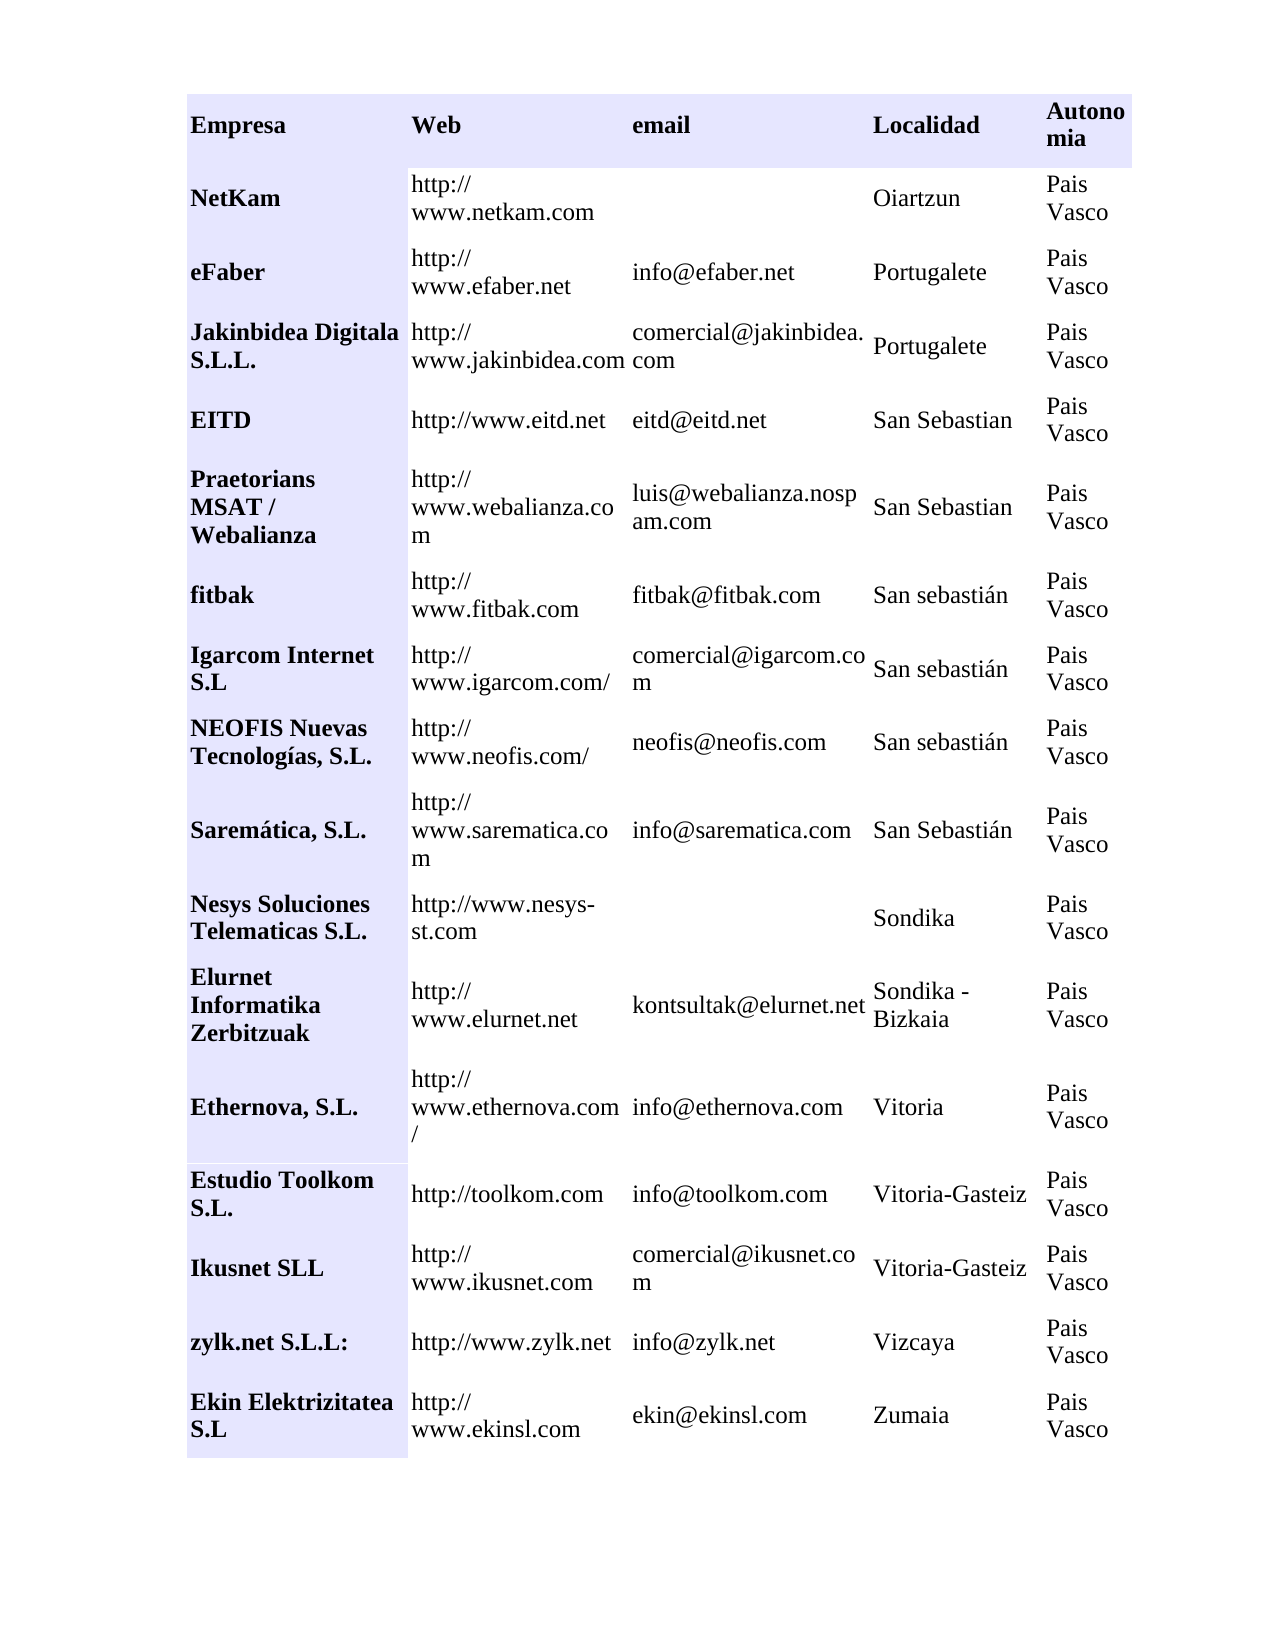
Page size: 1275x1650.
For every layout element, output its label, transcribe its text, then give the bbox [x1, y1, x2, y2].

table_cell Jakinbidea Digitala S.L.L. [187, 315, 408, 389]
table_cell Ekin Elektrizitatea S.L [187, 1385, 408, 1458]
table_header Localidad [870, 94, 1043, 168]
table_cell Vizcaya [870, 1311, 1043, 1385]
table_cell http://www.jakinbidea.com [408, 315, 629, 389]
table_cell neofis@neofis.com [629, 712, 870, 785]
table_cell Sondika [870, 887, 1043, 961]
table_cell http://www.ethernova.com/ [408, 1062, 629, 1163]
table_cell http://www.sarematica.com [408, 785, 629, 887]
table_cell zylk.net S.L.L: [187, 1311, 408, 1385]
table_cell http://www.ekinsl.com [408, 1385, 629, 1458]
table_cell luis@webalianza.nospam.com [629, 463, 870, 564]
table_cell San sebastián [870, 638, 1043, 712]
table_cell http://www.fitbak.com [408, 564, 629, 638]
table_cell Pais Vasco [1043, 1062, 1132, 1163]
table_cell fitbak [187, 564, 408, 638]
table_cell info@sarematica.com [629, 785, 870, 887]
table_cell Ethernova, S.L. [187, 1062, 408, 1163]
table_cell San Sebastian [870, 463, 1043, 564]
table_cell NetKam [187, 168, 408, 241]
table_cell Ikusnet SLL [187, 1237, 408, 1311]
table_cell eFaber [187, 241, 408, 315]
table_cell Pais Vasco [1043, 712, 1132, 785]
table_cell Pais Vasco [1043, 168, 1132, 241]
table_cell http://www.netkam.com [408, 168, 629, 241]
table_cell info@zylk.net [629, 1311, 870, 1385]
table_cell Praetorians MSAT / Webalianza [187, 463, 408, 564]
table_cell Pais Vasco [1043, 1237, 1132, 1311]
table_header email [629, 94, 870, 168]
table_header Web [408, 94, 629, 168]
table_cell Elurnet Informatika Zerbitzuak [187, 961, 408, 1062]
table_cell NEOFIS Nuevas Tecnologías, S.L. [187, 712, 408, 785]
table_cell http://www.ikusnet.com [408, 1237, 629, 1311]
table_cell Portugalete [870, 241, 1043, 315]
table_cell comercial@ikusnet.com [629, 1237, 870, 1311]
table_cell Vitoria-Gasteiz [870, 1237, 1043, 1311]
table_cell fitbak@fitbak.com [629, 564, 870, 638]
table_cell [629, 168, 870, 241]
table_cell Pais Vasco [1043, 389, 1132, 463]
table_cell Pais Vasco [1043, 1385, 1132, 1458]
table_cell San sebastián [870, 712, 1043, 785]
table_cell Pais Vasco [1043, 1311, 1132, 1385]
table_cell info@ethernova.com [629, 1062, 870, 1163]
table_cell Sondika - Bizkaia [870, 961, 1043, 1062]
table_cell Zumaia [870, 1385, 1043, 1458]
table_cell comercial@jakinbidea.com [629, 315, 870, 389]
table_cell Oiartzun [870, 168, 1043, 241]
table_header Empresa [187, 94, 408, 168]
table_cell http://www.neofis.com/ [408, 712, 629, 785]
table_cell kontsultak@elurnet.net [629, 961, 870, 1062]
table_cell EITD [187, 389, 408, 463]
table_cell http://www.zylk.net [408, 1311, 629, 1385]
table_cell Pais Vasco [1043, 961, 1132, 1062]
table_cell Estudio Toolkom S.L. [187, 1164, 408, 1237]
table_cell Pais Vasco [1043, 1164, 1132, 1237]
table_cell comercial@igarcom.com [629, 638, 870, 712]
table_cell Pais Vasco [1043, 463, 1132, 564]
table_cell http://www.eitd.net [408, 389, 629, 463]
table_cell info@efaber.net [629, 241, 870, 315]
table_cell eitd@eitd.net [629, 389, 870, 463]
table_cell San sebastián [870, 564, 1043, 638]
table_cell Vitoria-Gasteiz [870, 1164, 1043, 1237]
table_cell info@toolkom.com [629, 1164, 870, 1237]
table_cell http://toolkom.com [408, 1164, 629, 1237]
table_header Autonomia [1043, 94, 1132, 168]
table_cell Pais Vasco [1043, 241, 1132, 315]
table_cell San Sebastián [870, 785, 1043, 887]
table_cell Pais Vasco [1043, 887, 1132, 961]
table_cell Pais Vasco [1043, 785, 1132, 887]
table_cell [629, 887, 870, 961]
table_cell San Sebastian [870, 389, 1043, 463]
table_cell Pais Vasco [1043, 564, 1132, 638]
table_cell http://www.elurnet.net [408, 961, 629, 1062]
table_cell Nesys Soluciones Telematicas S.L. [187, 887, 408, 961]
table_cell http://www.nesys-st.com [408, 887, 629, 961]
table_cell Vitoria [870, 1062, 1043, 1163]
table_cell Portugalete [870, 315, 1043, 389]
table_cell Pais Vasco [1043, 638, 1132, 712]
table_cell Pais Vasco [1043, 315, 1132, 389]
table_cell http://www.igarcom.com/ [408, 638, 629, 712]
table_cell http://www.efaber.net [408, 241, 629, 315]
table_cell http://www.webalianza.com [408, 463, 629, 564]
table_cell ekin@ekinsl.com [629, 1385, 870, 1458]
table_cell Saremática, S.L. [187, 785, 408, 887]
table_cell Igarcom Internet S.L [187, 638, 408, 712]
